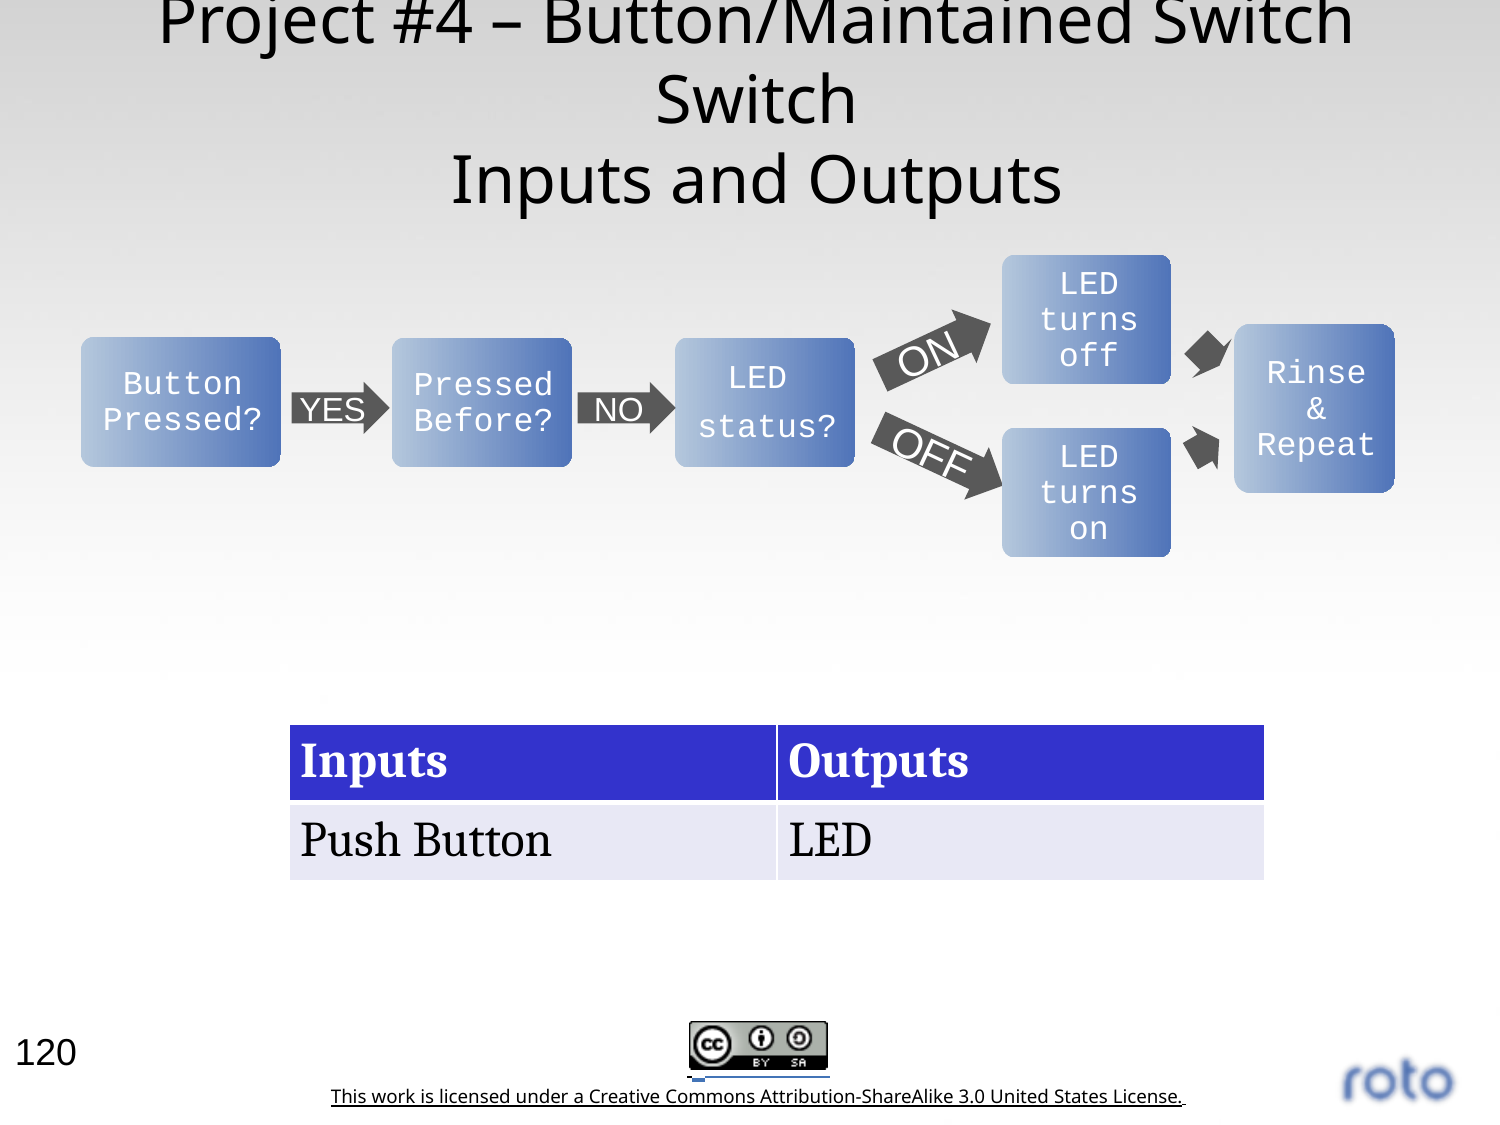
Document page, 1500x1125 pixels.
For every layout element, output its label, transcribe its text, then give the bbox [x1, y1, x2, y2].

table_cell Push Button [290, 805, 776, 880]
picture [567, 190, 585, 199]
table_header Outputs [778, 725, 1264, 800]
picture [527, 190, 546, 199]
text_box Button Pressed? [80, 337, 281, 467]
picture [820, 190, 847, 198]
text_box [1184, 330, 1232, 378]
text_box LED turns off [1002, 254, 1172, 385]
text_box [1182, 425, 1220, 470]
picture [936, 190, 955, 199]
table_header Inputs [290, 725, 776, 800]
picture [0, 0, 1500, 1125]
picture [679, 190, 696, 199]
picture [759, 190, 778, 199]
text_box ON [872, 309, 991, 392]
picture [976, 190, 994, 199]
picture [870, 190, 888, 199]
text_box Pressed Before? [391, 337, 572, 468]
text_box YES [291, 381, 390, 434]
text_box NO [577, 381, 676, 434]
text_box LED status? [675, 337, 856, 468]
table_cell LED [778, 805, 1264, 880]
title Project #4 – Button/Maintained Switch Switch Inputs and Outputs [75, 2, 1441, 190]
text_box Rinse & Repeat [1234, 324, 1396, 493]
text_box OFF [870, 411, 1002, 500]
text_box LED turns on [1002, 427, 1172, 558]
